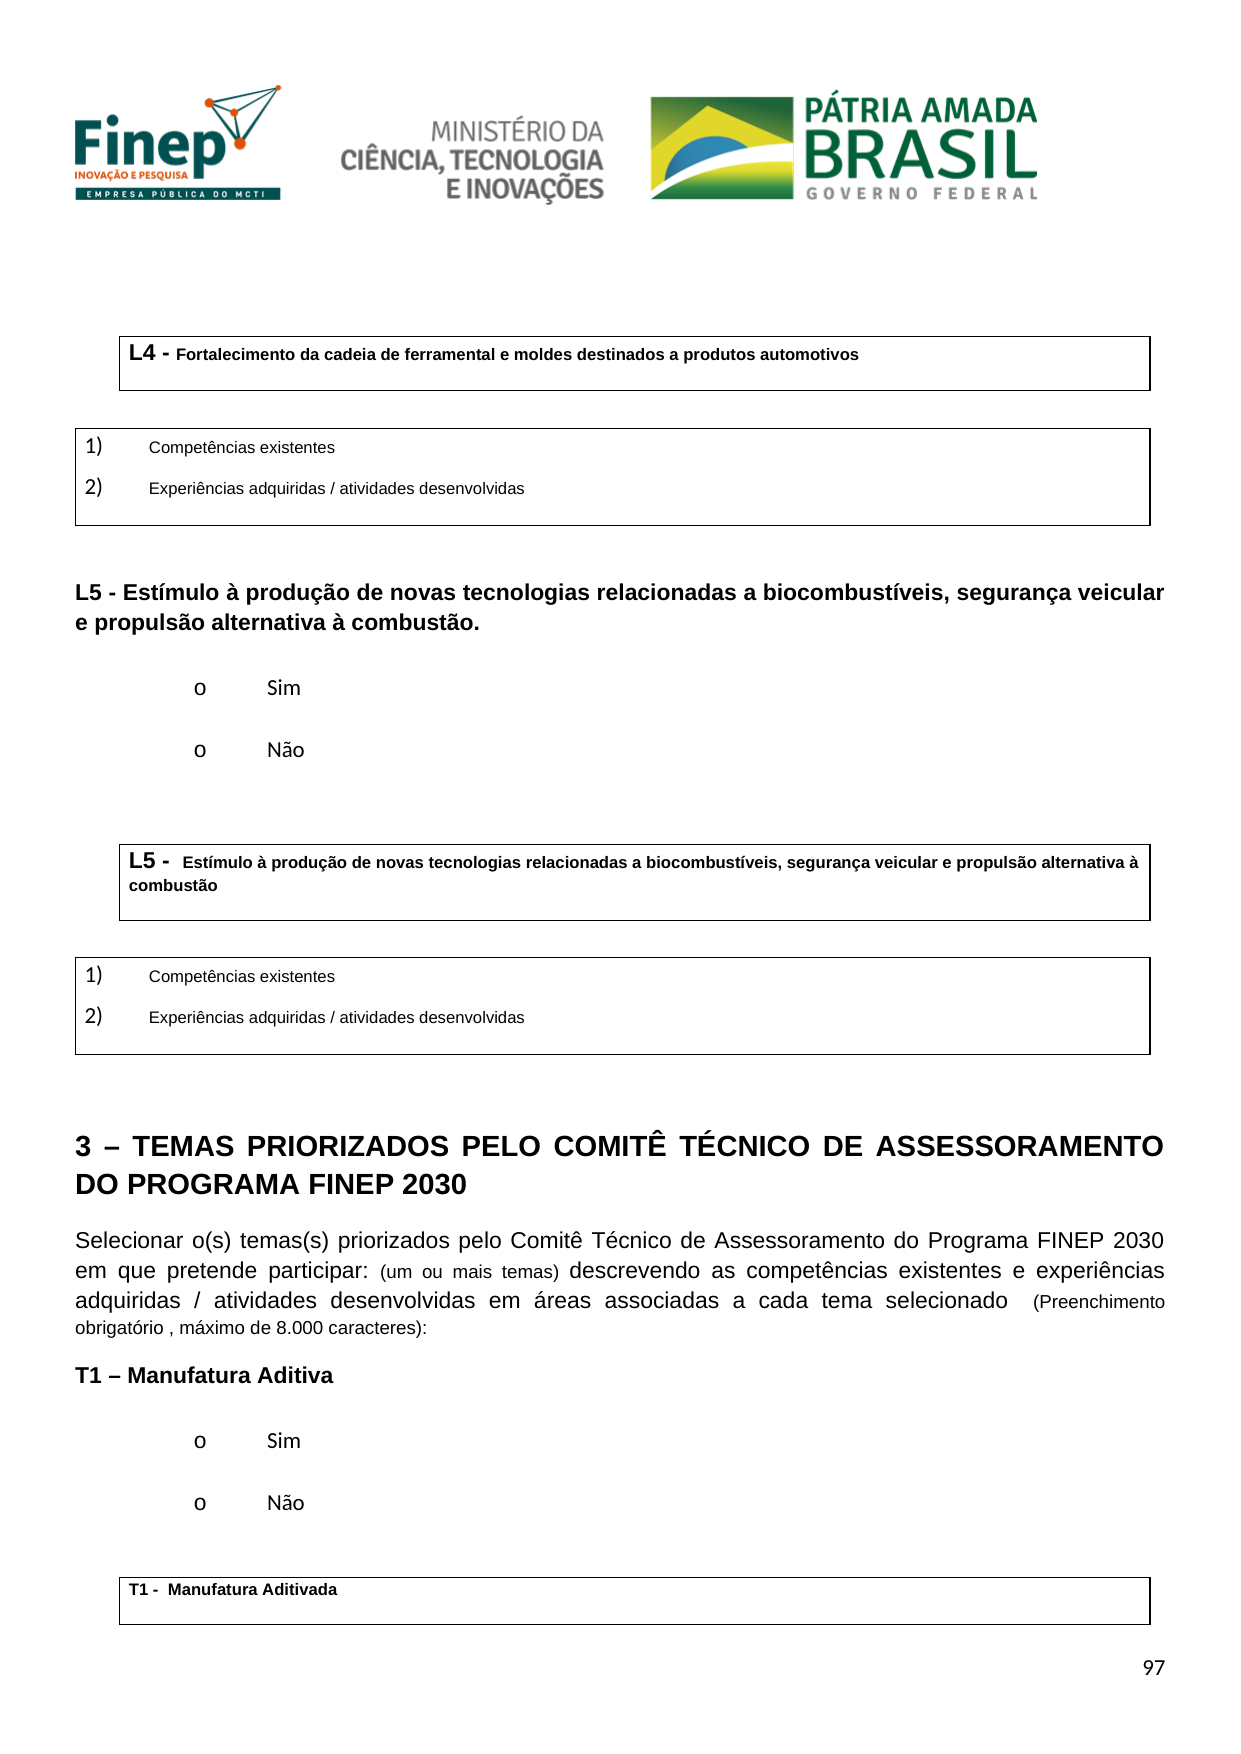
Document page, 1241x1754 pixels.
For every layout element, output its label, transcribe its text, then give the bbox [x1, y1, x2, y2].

text L4 - Fortalecimento da cadeia de ferramental e moldes destinados a produtos automotivos [120, 337, 1149, 390]
text L5 - Estímulo à produção de novas tecnologias relacionadas a biocombustíveis, segurança veicular e propulsão alternativa à combustão [120, 845, 1149, 920]
list Não [193, 1488, 1165, 1517]
list Experiências adquiridas / atividades desenvolvidas [76, 998, 1149, 1054]
text T1 - Manufatura Aditivada [120, 1578, 1149, 1624]
list Competências existentes [76, 429, 1149, 459]
list Não [193, 735, 1165, 764]
list Competências existentes [76, 958, 1149, 988]
text T1 – Manufatura Aditiva [75, 1362, 1165, 1388]
text L5 - Estímulo à produção de novas tecnologias relacionadas a biocombustíveis, segurança veicular e propulsão alternativa à combustão. [75, 579, 1165, 636]
text Selecionar o(s) temas(s) priorizados pelo Comitê Técnico de Assessoramento do Programa FINEP 2030 em que pretende participar: (um ou mais temas) descrevendo as competências existentes e experiências adquiridas / atividades desenvolvidas em áreas associadas a cada tema selecionado (Preenchimento obrigatório , máximo de 8.000 caracteres): [75, 1227, 1165, 1338]
list Experiências adquiridas / atividades desenvolvidas [76, 469, 1149, 525]
text 3 – TEMAS PRIORIZADOS PELO COMITÊ TÉCNICO DE ASSESSORAMENTO DO PROGRAMA FINEP 2030 [75, 1129, 1165, 1201]
list Sim [193, 1426, 1165, 1455]
list Sim [193, 673, 1165, 702]
